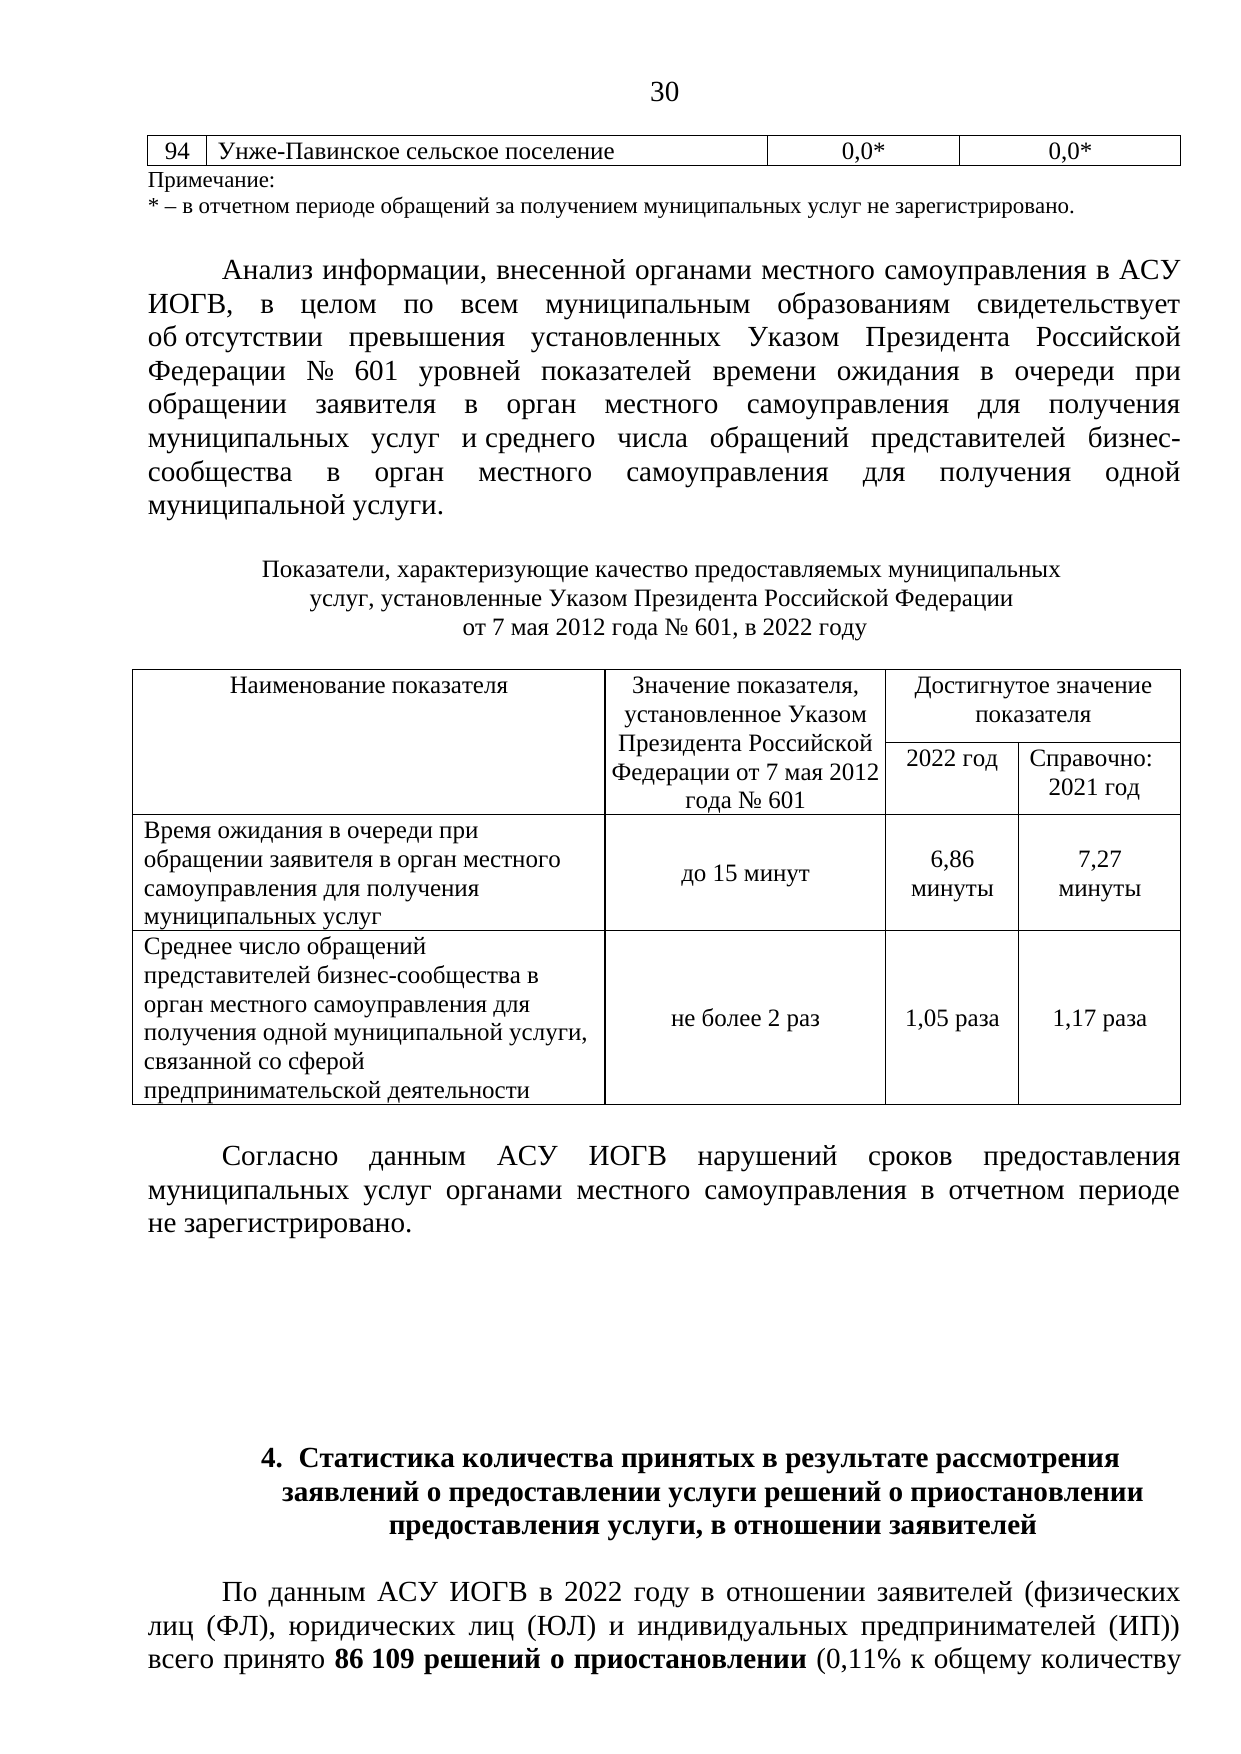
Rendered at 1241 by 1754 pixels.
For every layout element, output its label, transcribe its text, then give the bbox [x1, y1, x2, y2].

list Статистика количества принятых в результате рассмотрения [207, 1440, 1181, 1474]
text * – в отчетном периоде обращений за получением муниципальных услуг не зарегистрировано. [148, 192, 1181, 219]
text По данным АСУ ИОГВ в 2022 году в отношении заявителей (физических лиц (ФЛ), юридических лиц (ЮЛ) и индивидуальных предпринимателей (ИП)) всего принято 86 109 решений о приостановлении (0,11% к общему количеству [148, 1574, 1181, 1675]
text Анализ информации, внесенной органами местного самоуправления в АСУ ИОГВ, в целом по всем муниципальным образованиям свидетельствует об отсутствии превышения установленных Указом Президента Российской Федерации № 601 уровней показателей времени ожидания в очереди при обращении заявителя в орган местного самоуправления для получения муниципальных услуг и среднего числа обращений представителей бизнес-сообщества в орган местного самоуправления для получения одной муниципальной услуги. [148, 252, 1181, 521]
text Примечание: [148, 166, 1181, 192]
table_cell Среднее число обращений представителей бизнес-сообщества в орган местного самоуправления для получения одной муниципальной услуги, связанной со сферой предпринимательской деятельности [133, 931, 604, 1104]
text Показатели, характеризующие качество предоставляемых муниципальных услуг, установленные Указом Президента Российской Федерации от 7 мая 2012 года № 601, в 2022 году [148, 554, 1181, 641]
table_cell 94 [148, 136, 206, 165]
table_cell 0,0* [768, 136, 959, 165]
text Согласно данным АСУ ИОГВ нарушений сроков предоставления муниципальных услуг органами местного самоуправления в отчетном периоде не зарегистрировано. [148, 1138, 1181, 1239]
table_cell 0,0* [960, 136, 1180, 165]
table_cell 6,86 минуты [886, 815, 1018, 930]
table_header Достигнутое значение показателя [886, 670, 1180, 742]
table_cell Справочно: 2021 год [1019, 743, 1180, 814]
table_cell не более 2 раз [606, 931, 885, 1104]
text заявлений о предоставлении услуги решений о приостановлении предоставления услуги, в отношении заявителей [244, 1474, 1181, 1541]
table_cell Время ожидания в очереди при обращении заявителя в орган местного самоуправления для получения муниципальных услуг [133, 815, 604, 930]
table_cell 1,17 раза [1019, 931, 1180, 1104]
table_cell 7,27 минуты [1019, 815, 1180, 930]
table_cell Унже-Павинское сельское поселение [207, 136, 767, 165]
table_cell 2022 год [886, 743, 1018, 814]
table_cell до 15 минут [606, 815, 885, 930]
table_header Наименование показателя [133, 670, 604, 814]
table_header Значение показателя, установленное Указом Президента Российской Федерации от 7 мая 2012 года № 601 [606, 670, 885, 814]
table_cell 1,05 раза [886, 931, 1018, 1104]
